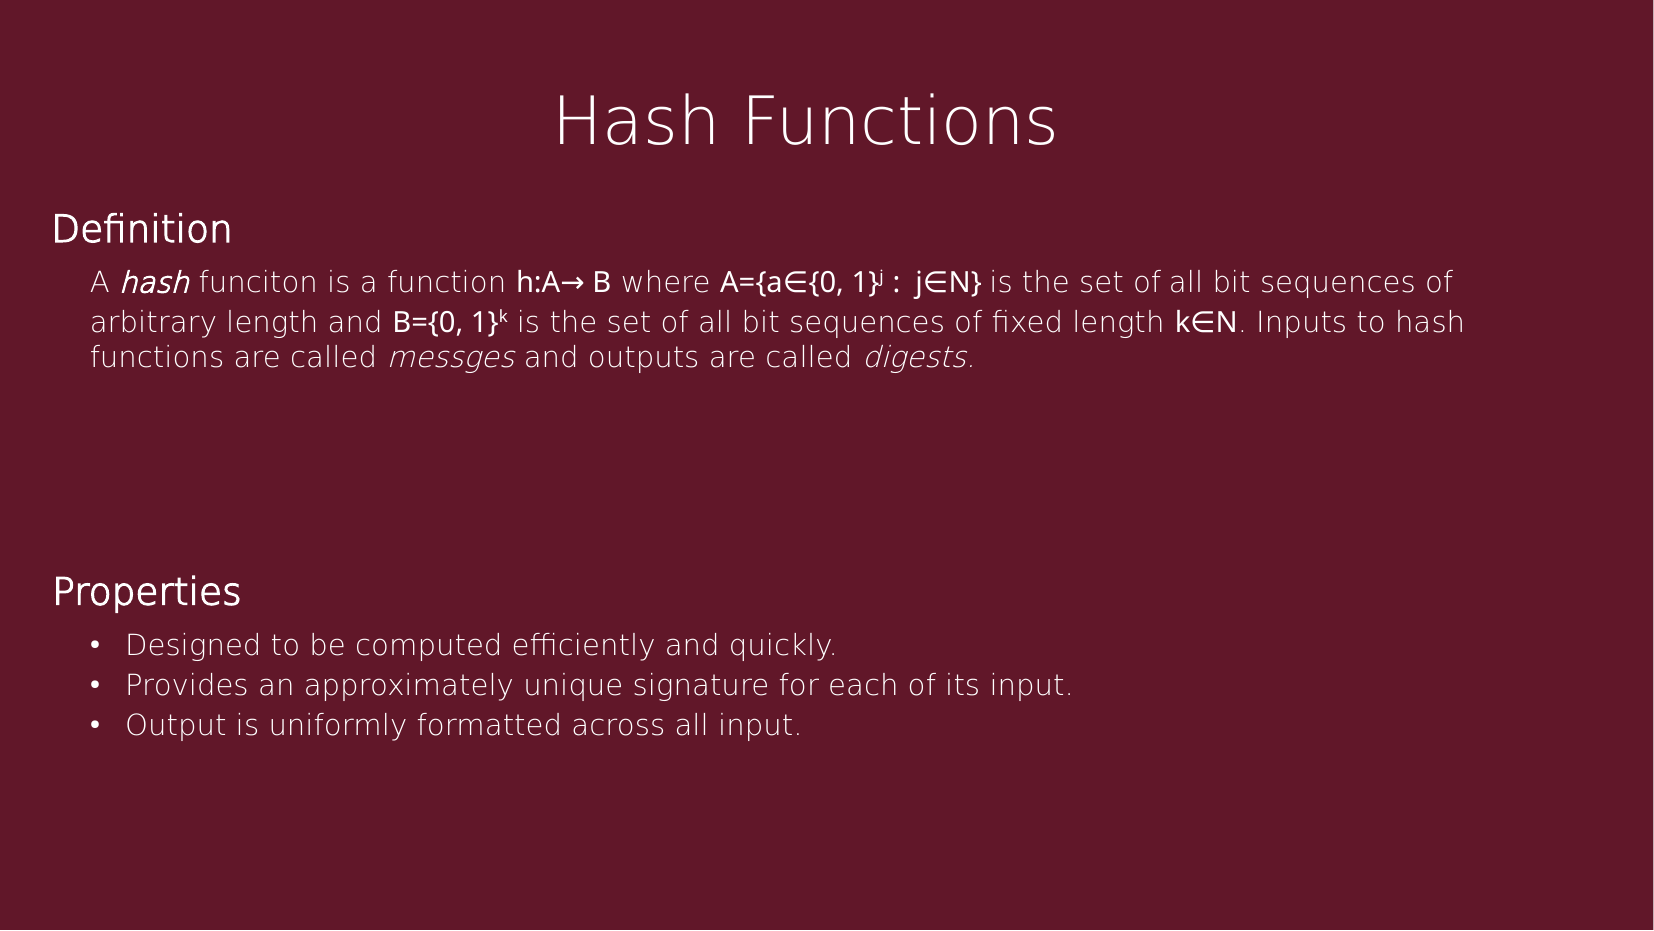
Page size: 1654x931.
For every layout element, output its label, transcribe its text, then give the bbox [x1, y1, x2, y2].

text_box Definition [36, 199, 1612, 259]
text_box Hash Functions [150, 75, 1463, 188]
text_box A hash funciton is a function h:A→ B where A={a∈{0, 1}j : j∈N} is the set of all bit sequences of arbitrary length and B={0, 1}k is the set of all bit sequences of fixed length k∈N. Inputs to hash functions are called messges and outputs are called digests. [75, 253, 1501, 382]
text_box Properties [37, 562, 1613, 621]
text_box Designed to be computed efficiently and quickly. Provides an approximately unique signature for each of its input. Output is uniformly formatted across all input. [75, 621, 1501, 751]
